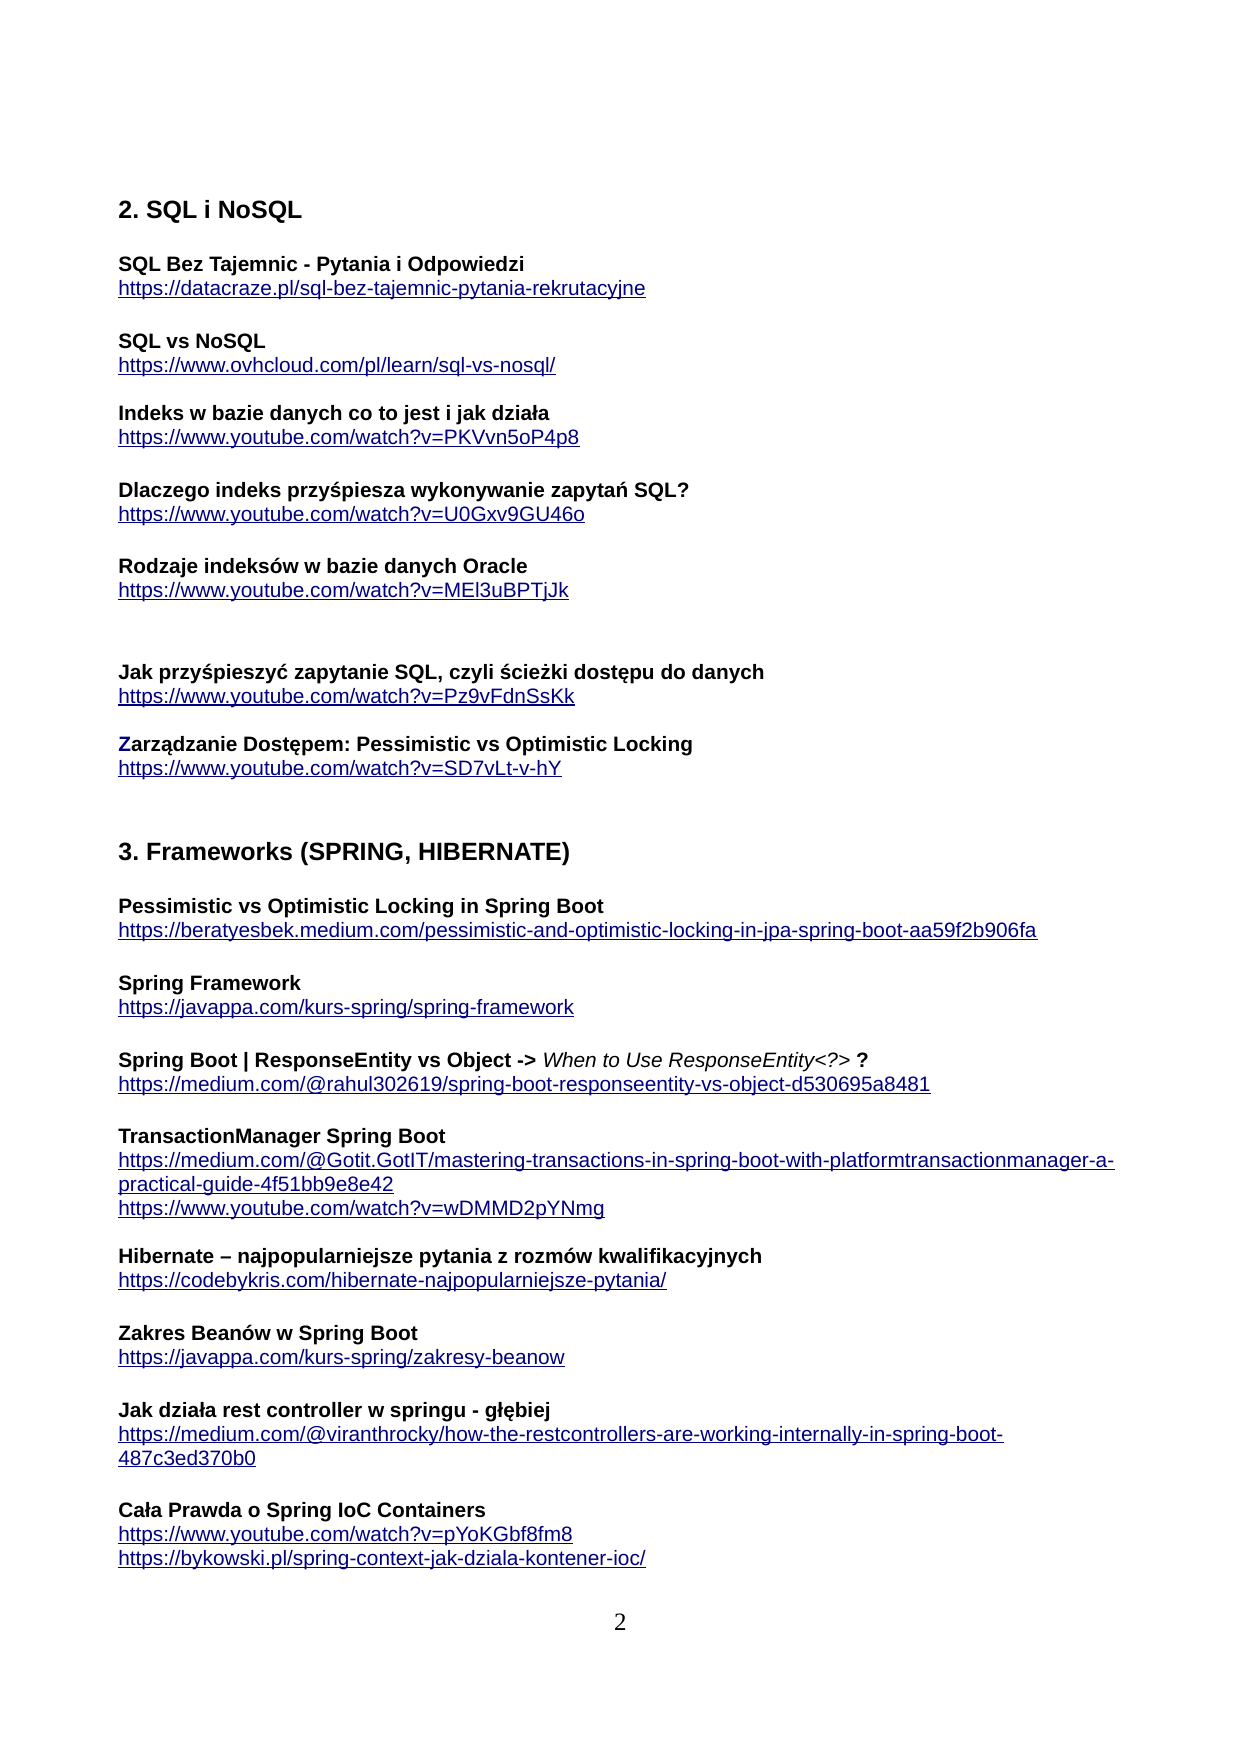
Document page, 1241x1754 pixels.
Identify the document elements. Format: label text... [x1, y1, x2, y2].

subtitle https://beratyesbek.medium.com/pessimistic-and-optimistic-locking-in-jpa-spring-boot-aa59f2b906fa [118, 918, 1122, 971]
text Spring Framework [118, 971, 1122, 995]
text https://www.youtube.com/watch?v=PKVvn5oP4p8 [118, 425, 1122, 477]
text SQL vs NoSQL [118, 329, 1122, 353]
text Zakres Beanów w Spring Boot [118, 1321, 1122, 1345]
subtitle 2. SQL i NoSQL [118, 195, 1122, 223]
text https://www.youtube.com/watch?v=pYoKGbf8fm8 https://bykowski.pl/spring-context-jak-dziala-kontener-ioc/ [118, 1522, 1122, 1570]
text Spring Boot | ResponseEntity vs Object -> When to Use ResponseEntity<?> ? https://medium.com/@rahul302619/spring-boot-responseentity-vs-object-d530695a8481 [118, 1048, 1122, 1124]
text https://codebykris.com/hibernate-najpopularniejsze-pytania/ [118, 1268, 1122, 1292]
text Pessimistic vs Optimistic Locking in Spring Boot [118, 894, 1122, 918]
text Cała Prawda o Spring IoC Containers [118, 1498, 1122, 1522]
text Hibernate – najpopularniejsze pytania z rozmów kwalifikacyjnych [118, 1220, 1122, 1268]
text Indeks w bazie danych co to jest i jak działa [118, 377, 1122, 425]
text https://javappa.com/kurs-spring/spring-framework [118, 995, 1122, 1019]
text TransactionManager Spring Boot https://medium.com/@Gotit.GotIT/mastering-transactions-in-spring-boot-with-platformtransactionmanager-a-practical-guide-4f51bb9e8e42 https://www.youtube.com/watch?v=wDMMD2pYNmg [118, 1124, 1122, 1220]
text https://datacraze.pl/sql-bez-tajemnic-pytania-rekrutacyjne [118, 276, 1122, 300]
text Dlaczego indeks przyśpiesza wykonywanie zapytań SQL? https://www.youtube.com/watch?v=U0Gxv9GU46o [118, 477, 1122, 525]
text https://medium.com/@viranthrocky/how-the-restcontrollers-are-working-internally-in-spring-boot-487c3ed370b0 [118, 1421, 1122, 1469]
subtitle 3. Frameworks (SPRING, HIBERNATE) [118, 837, 1122, 866]
text Zarządzanie Dostępem: Pessimistic vs Optimistic Locking https://www.youtube.com/watch?v=SD7vLt-v-hY [118, 707, 1122, 779]
text Rodzaje indeksów w bazie danych Oracle https://www.youtube.com/watch?v=MEl3uBPTjJk [118, 554, 1122, 602]
text Jak przyśpieszyć zapytanie SQL, czyli ścieżki dostępu do danych https://www.youtube.com/watch?v=Pz9vFdnSsKk [118, 659, 1122, 707]
text Jak działa rest controller w springu - głębiej [118, 1397, 1122, 1421]
text https://www.ovhcloud.com/pl/learn/sql-vs-nosql/ [118, 353, 1122, 377]
text SQL Bez Tajemnic - Pytania i Odpowiedzi [118, 223, 1122, 276]
text https://javappa.com/kurs-spring/zakresy-beanow [118, 1345, 1122, 1369]
